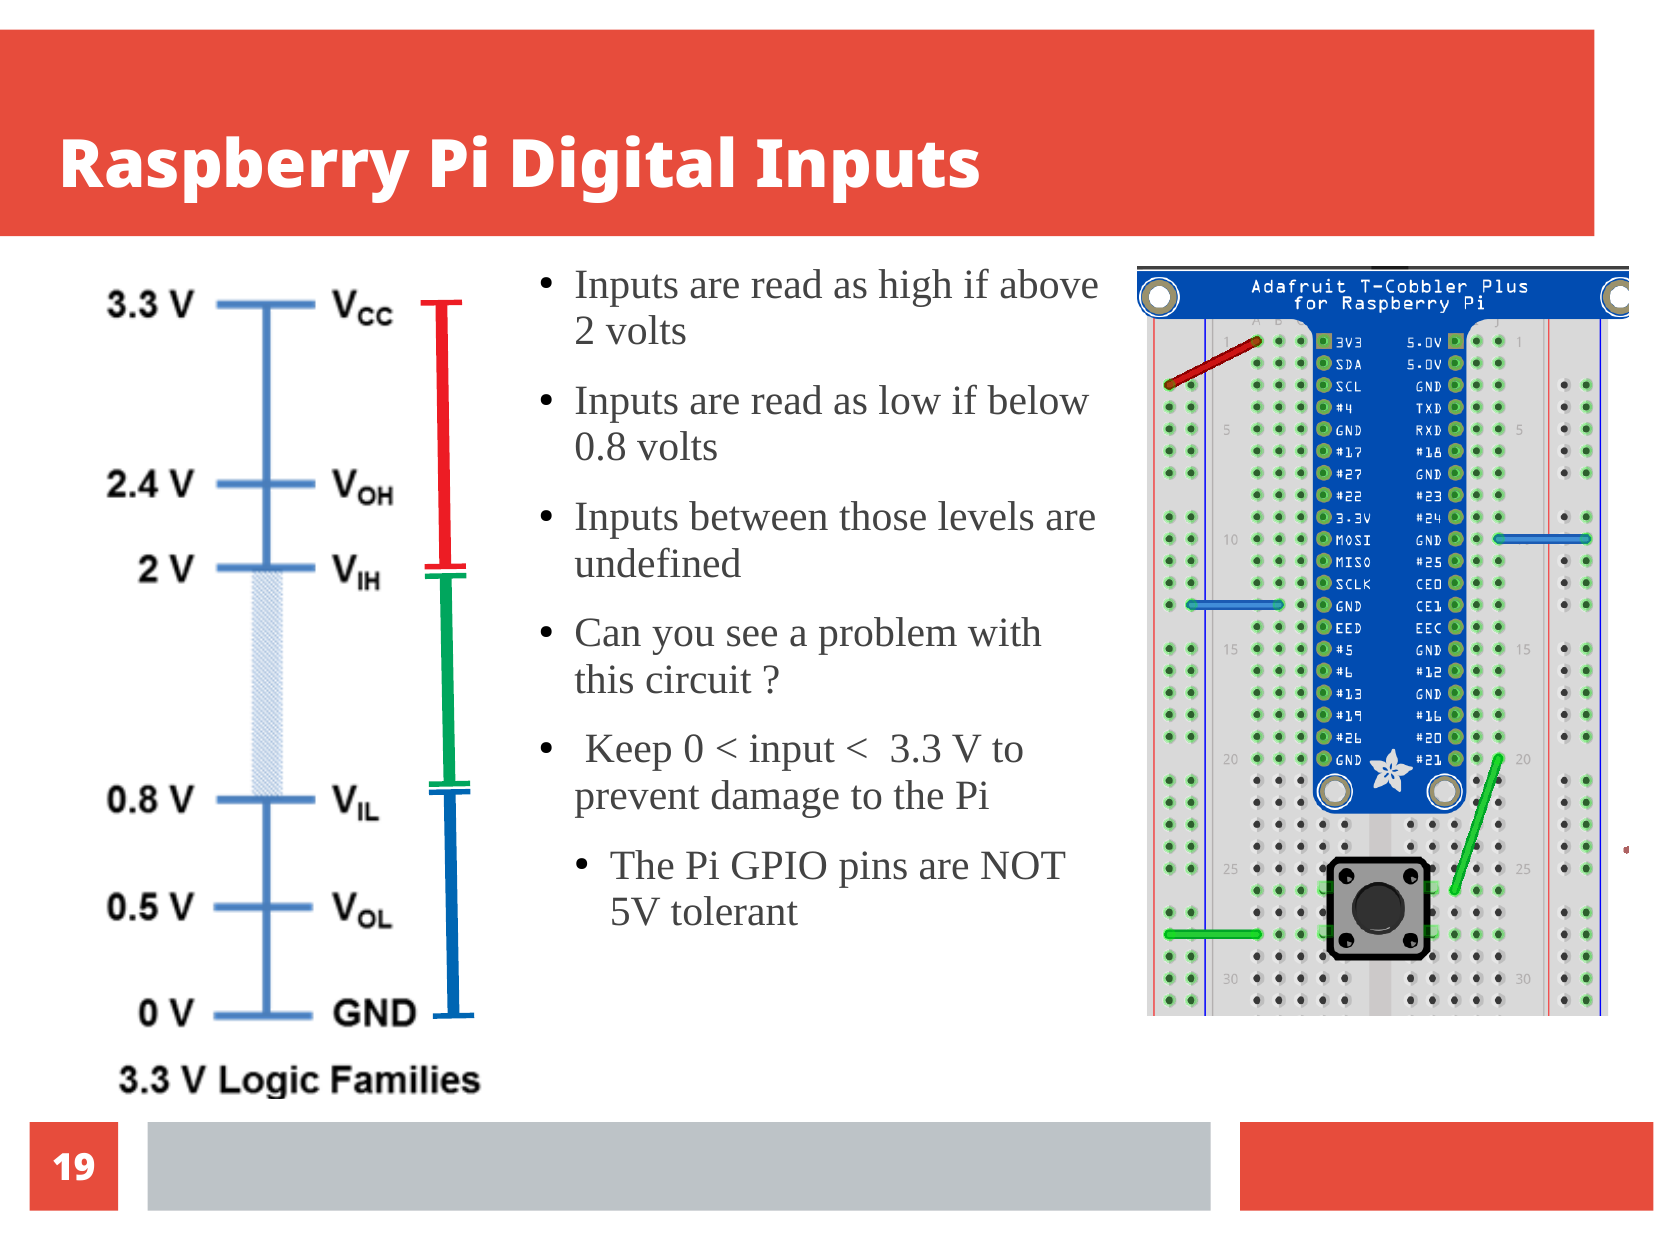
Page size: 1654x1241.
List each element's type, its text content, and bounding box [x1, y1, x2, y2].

picture [36, 271, 506, 1099]
picture [1137, 266, 1629, 1016]
text_box Inputs are read as high if above 2 volts Inputs are read as low if below 0.8 volts Inputs between those levels are undefined Can you see a problem with this circuit ? Keep 0 < input < 3.3 V to prevent damage to the Pi The Pi GPIO pins are NOT 5V tolerant [524, 253, 1120, 1058]
title Raspberry Pi Digital Inputs [59, 59, 1595, 207]
